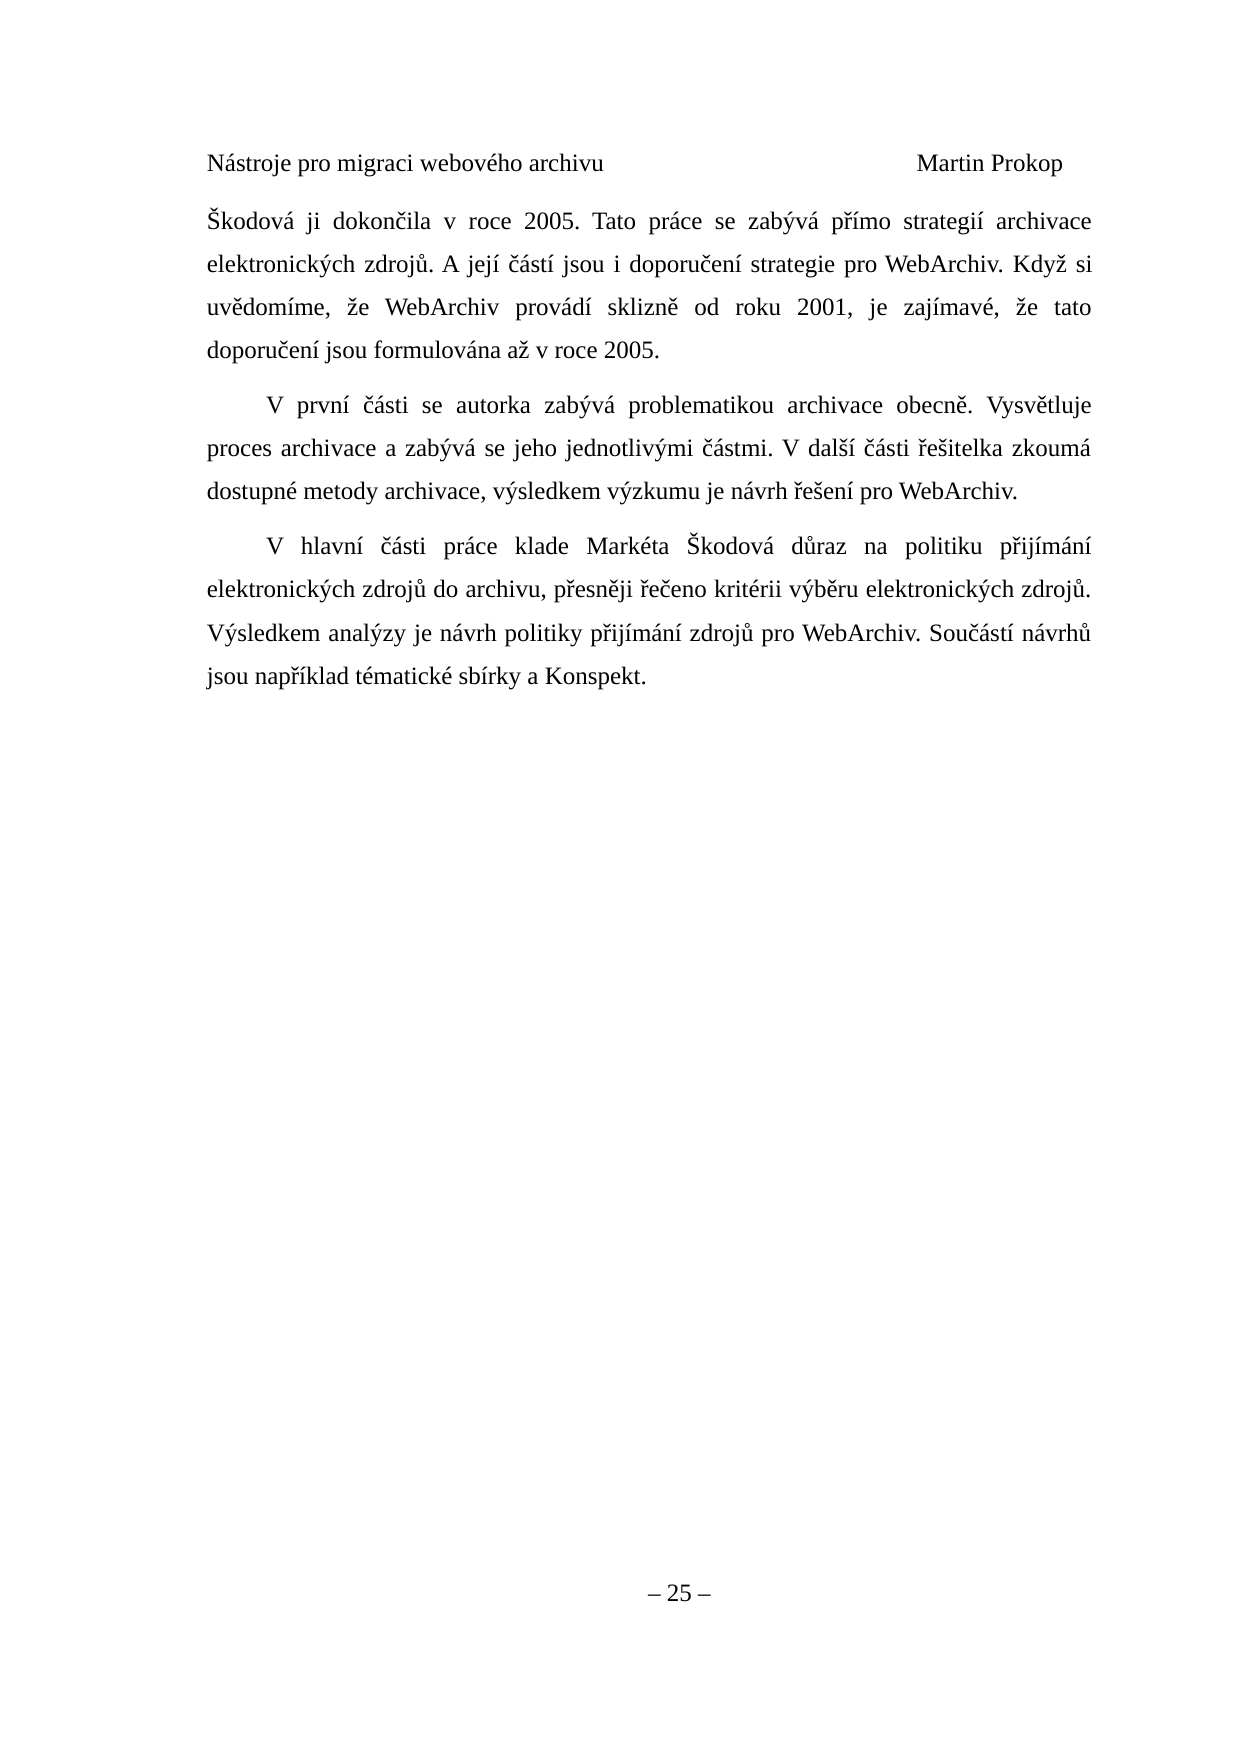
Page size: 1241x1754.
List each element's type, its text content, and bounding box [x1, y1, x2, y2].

text V první části se autorka zabývá problematikou archivace obecně. Vysvětluje proces archivace a zabývá se jeho jednotlivými částmi. V další části řešitelka zkoumá dostupné metody archivace, výsledkem výzkumu je návrh řešení pro WebArchiv. [207, 390, 1093, 505]
text Škodová ji dokončila v roce 2005. Tato práce se zabývá přímo strategií archivace elektronických zdrojů. A její částí jsou i doporučení strategie pro WebArchiv. Když si uvědomíme, že WebArchiv provádí sklizně od roku 2001, je zajímavé, že tato doporučení jsou formulována až v roce 2005. [207, 206, 1093, 364]
text V hlavní části práce klade Markéta Škodová důraz na politiku přijímání elektronických zdrojů do archivu, přesněji řečeno kritérii výběru elektronických zdrojů. Výsledkem analýzy je návrh politiky přijímání zdrojů pro WebArchiv. Součástí návrhů jsou například tématické sbírky a Konspekt. [207, 531, 1093, 689]
